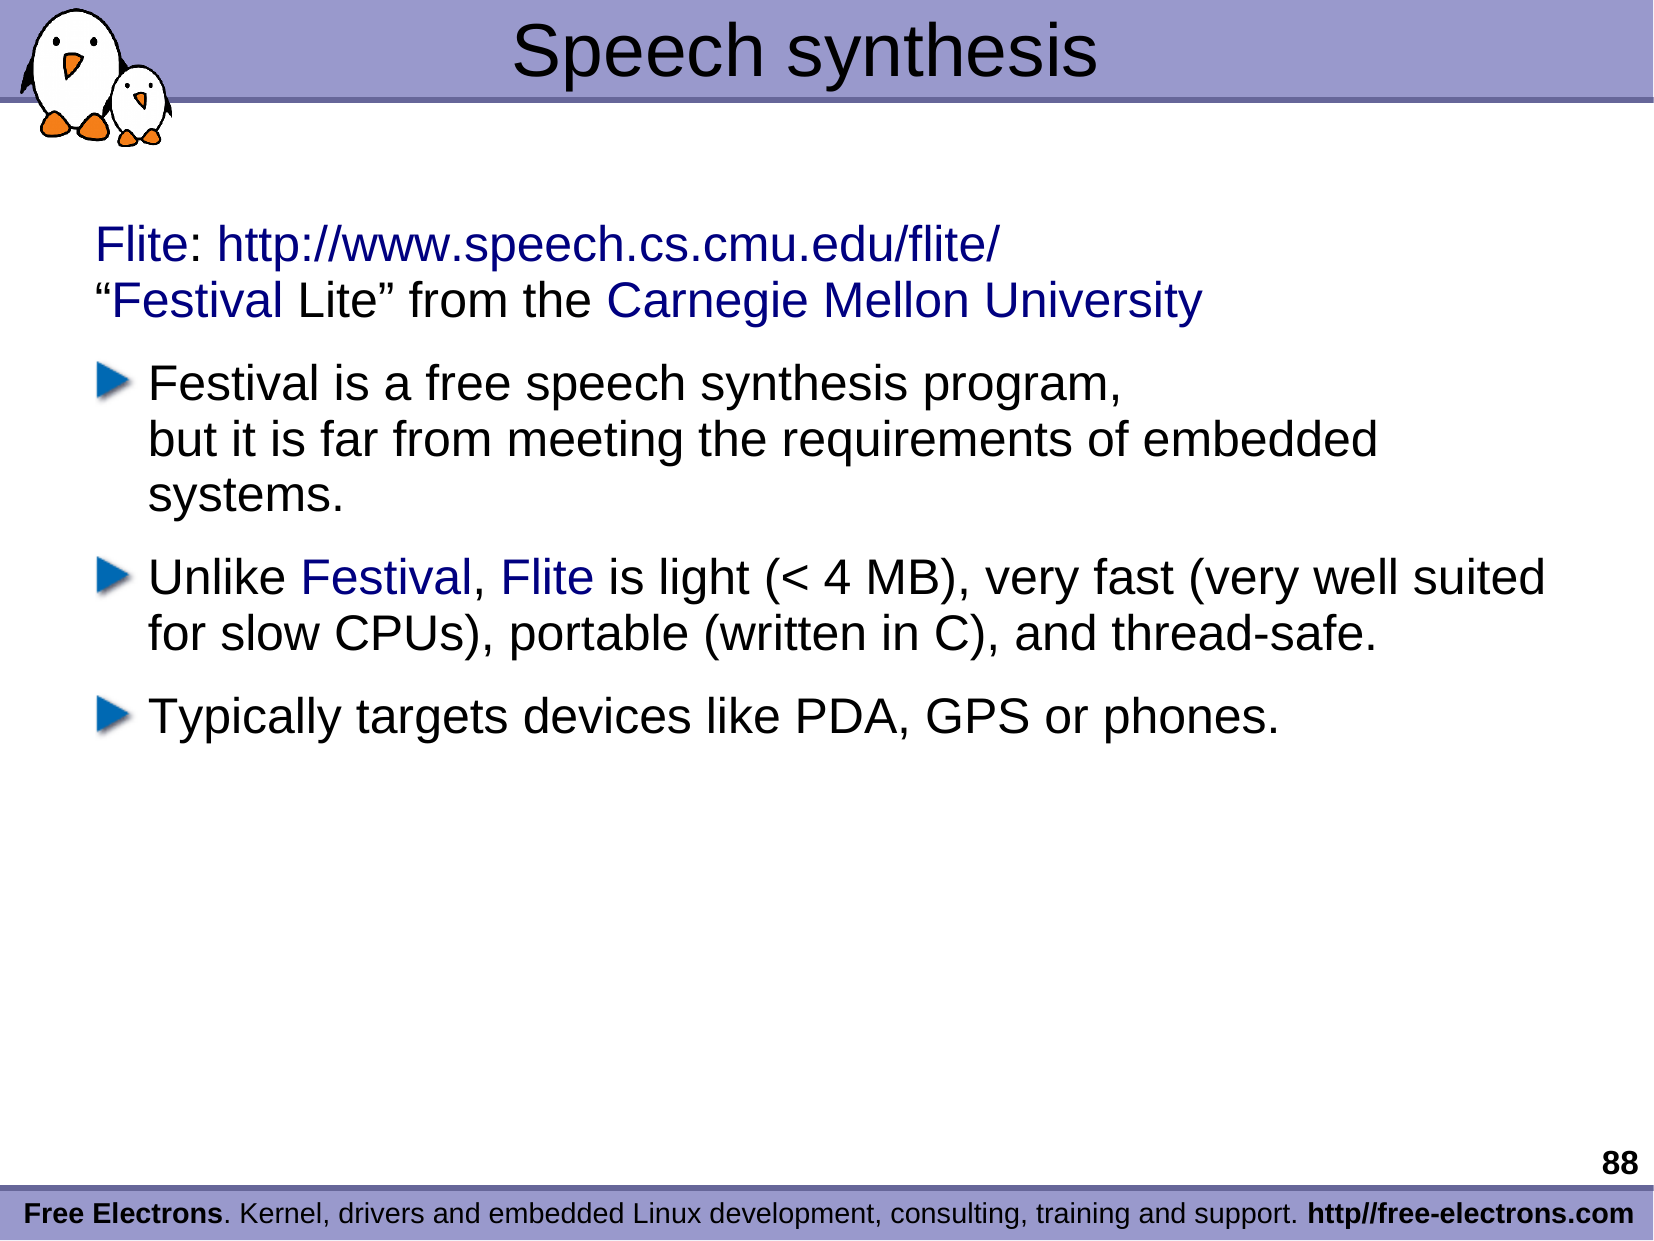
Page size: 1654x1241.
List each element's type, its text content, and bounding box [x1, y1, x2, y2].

title Speech synthesis [60, 0, 1551, 101]
list Flite: http://www.speech.cs.cmu.edu/flite/ “Festival Lite” from the Carnegie Mellon University Festival is a free speech synthesis program, but it is far from meeting the requirements of embedded systems. Unlike Festival, Flite is light (< 4 MB), very fast (very well suited for slow CPUs), portable (written in C), and thread-safe. Typically targets devices like PDA, GPS or phones. [77, 216, 1558, 795]
picture [20, 8, 172, 147]
